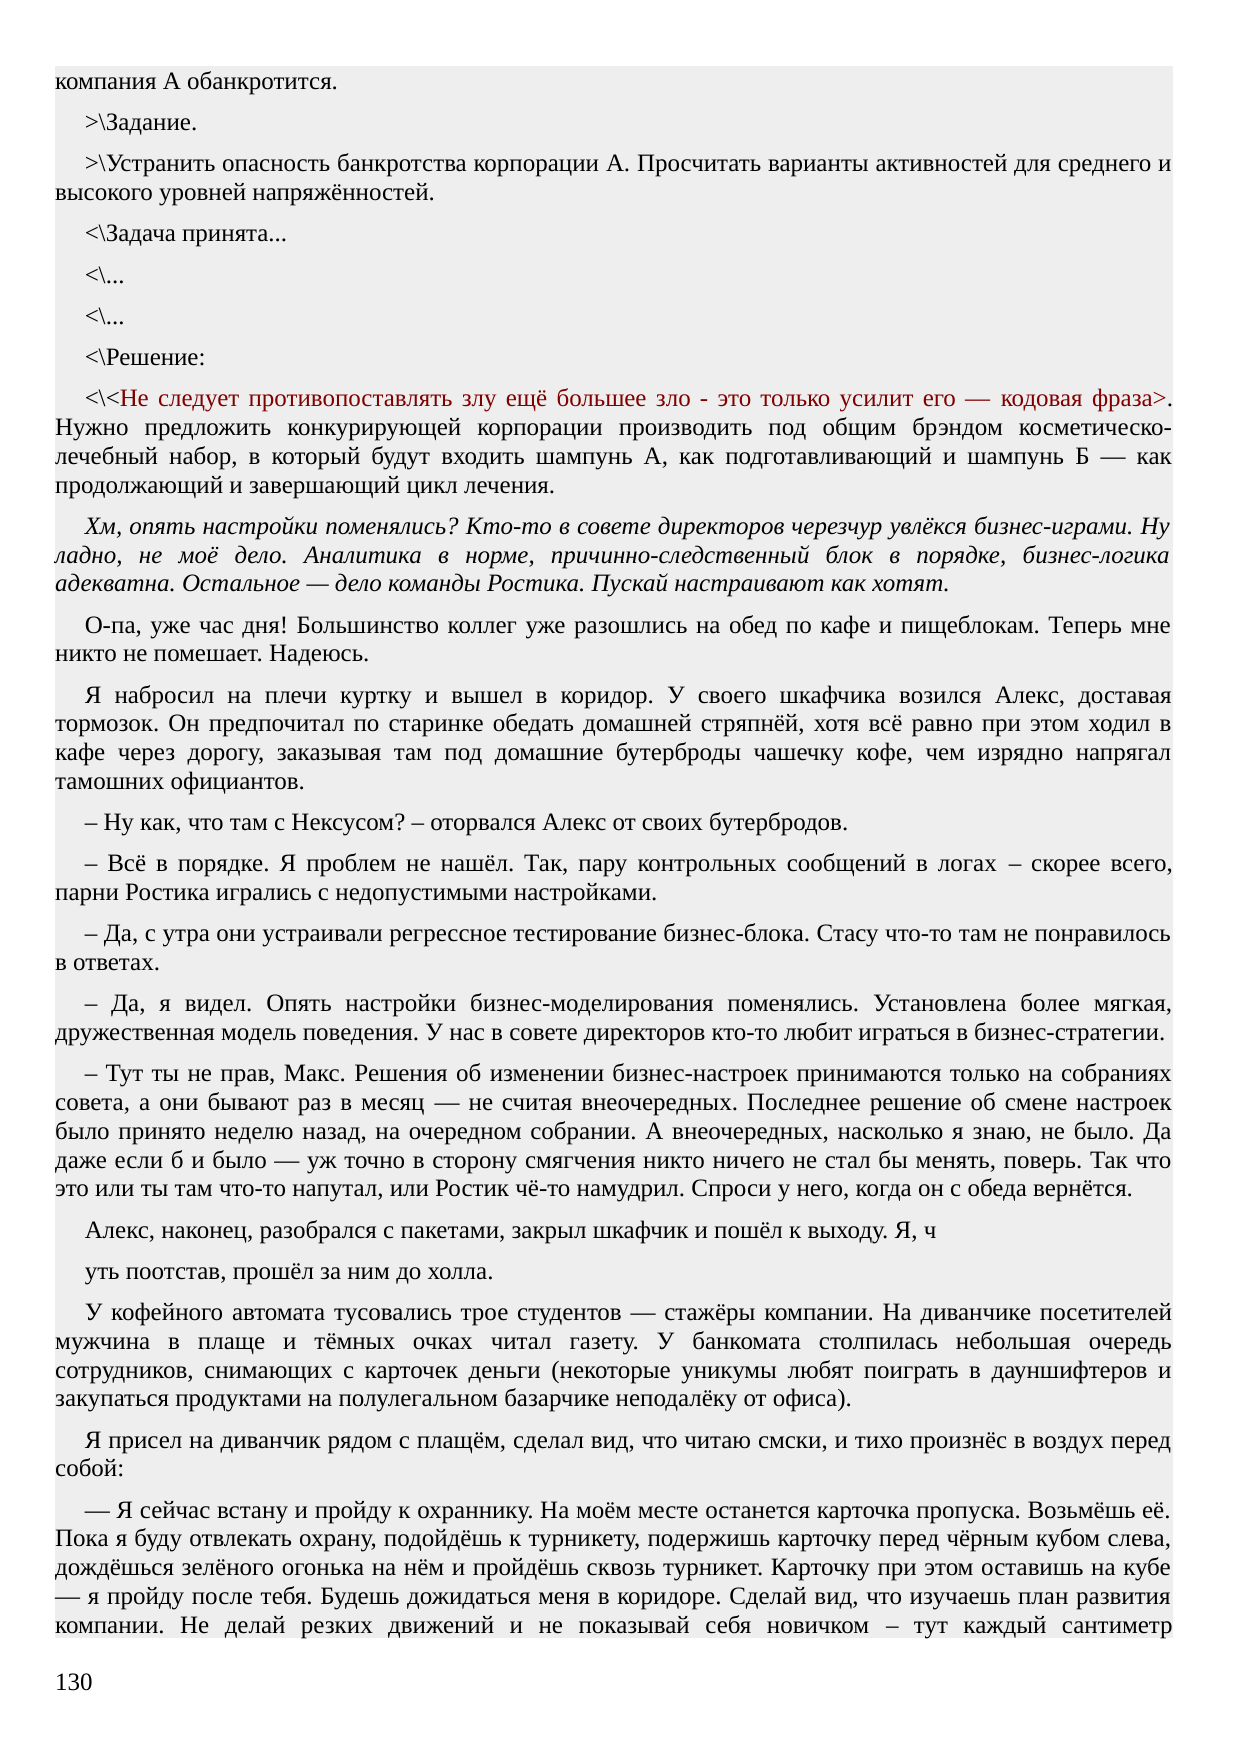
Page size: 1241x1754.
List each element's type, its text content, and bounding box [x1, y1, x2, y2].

text О-па, уже час дня! Большинство коллег уже разошлись на обед по кафе и пищеблокам. Теперь мне никто не помешает. Надеюсь. [55, 610, 1173, 667]
text – Да, с утра они устраивали регрессное тестирование бизнес-блока. Стасу что-то там не понравилось в ответах. [55, 918, 1173, 976]
text Алекс, наконец, разобрался с пакетами, закрыл шкафчик и пошёл к выходу. Я, ч [55, 1215, 1173, 1243]
text <\<Не следует противопоставлять злу ещё большее зло - это только усилит его — кодовая фраза>. Нужно предложить конкурирующей корпорации производить под общим брэндом косметическо-лечебный набор, в который будут входить шампунь А, как подготавливающий и шампунь Б — как продолжающий и завершающий цикл лечения. [55, 383, 1173, 498]
text Я присел на диванчик рядом с плащём, сделал вид, что читаю смски, и тихо произнёс в воздух перед собой: [55, 1425, 1173, 1482]
text Хм, опять настройки поменялись? Кто-то в совете директоров черезчур увлёкся бизнес-играми. Ну ладно, не моё дело. Аналитика в норме, причинно-следственный блок в порядке, бизнес-логика адекватна. Остальное — дело команды Ростика. Пускай настраивают как хотят. [55, 511, 1173, 597]
text — Я сейчас встану и пройду к охраннику. На моём месте останется карточка пропуска. Возьмёшь её. Пока я буду отвлекать охрану, подойдёшь к турникету, подержишь карточку перед чёрным кубом слева, дождёшься зелёного огонька на нём и пройдёшь сквозь турникет. Карточку при этом оставишь на кубе — я пройду после тебя. Будешь дожидаться меня в коридоре. Сделай вид, что изучаешь план развития компании. Не делай резких движений и не показывай себя новичком – тут каждый сантиметр [55, 1495, 1173, 1638]
text уть поотстав, прошёл за ним до холла. [55, 1256, 1173, 1285]
text <\... [55, 301, 1173, 330]
text <\Задача принята... [55, 218, 1173, 247]
text – Тут ты не прав, Макс. Решения об изменении бизнес-настроек принимаются только на собраниях совета, а они бывают раз в месяц — не считая внеочередных. Последнее решение об смене настроек было принято неделю назад, на очередном собрании. А внеочередных, насколько я знаю, не было. Да даже если б и было — уж точно в сторону смягчения никто ничего не стал бы менять, поверь. Так что это или ты там что-то напутал, или Ростик чё-то намудрил. Спроси у него, когда он с обеда вернётся. [55, 1058, 1173, 1202]
text – Ну как, что там с Нексусом? – оторвался Алекс от своих бутербродов. [55, 807, 1173, 836]
text <\Решение: [55, 342, 1173, 371]
text >\Задание. [55, 107, 1173, 136]
text – Всё в порядке. Я проблем не нашёл. Так, пару контрольных сообщений в логах – скорее всего, парни Ростика игрались с недопустимыми настройками. [55, 848, 1173, 906]
text У кофейного автомата тусовались трое студентов — стажёры компании. На диванчике посетителей мужчина в плаще и тёмных очках читал газету. У банкомата столпилась небольшая очередь сотрудников, снимающих с карточек деньги (некоторые уникумы любят поиграть в дауншифтеров и закупаться продуктами на полулегальном базарчике неподалёку от офиса). [55, 1297, 1173, 1412]
text >\Устранить опасность банкротства корпорации А. Просчитать варианты активностей для среднего и высокого уровней напряжённостей. [55, 148, 1173, 206]
text Я набросил на плечи куртку и вышел в коридор. У своего шкафчика возился Алекс, доставая тормозок. Он предпочитал по старинке обедать домашней стряпнёй, хотя всё равно при этом ходил в кафе через дорогу, заказывая там под домашние бутерброды чашечку кофе, чем изрядно напрягал тамошних официантов. [55, 680, 1173, 795]
text компания А обанкротится. [55, 66, 1173, 95]
text – Да, я видел. Опять настройки бизнес-моделирования поменялись. Установлена более мягкая, дружественная модель поведения. У нас в совете директоров кто-то любит играться в бизнес-стратегии. [55, 988, 1173, 1046]
text <\... [55, 260, 1173, 288]
